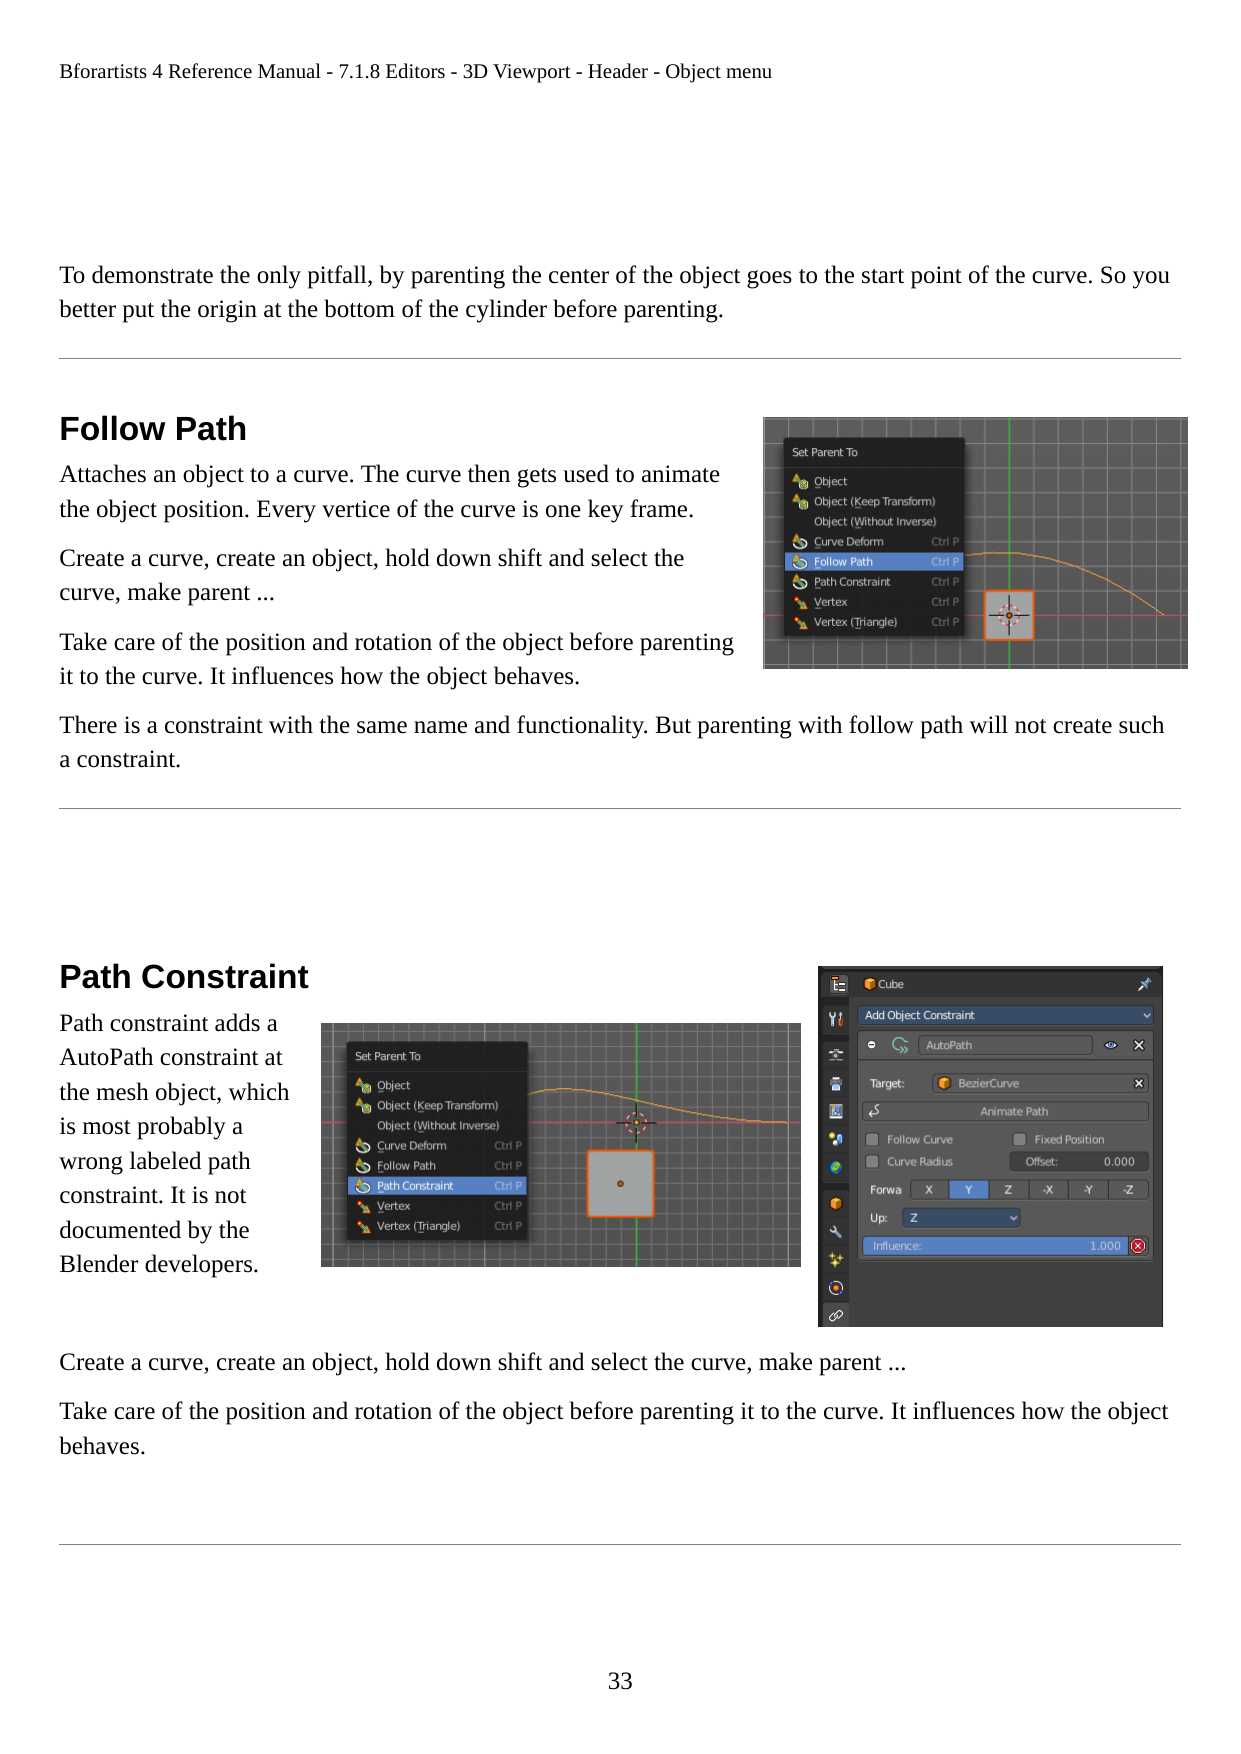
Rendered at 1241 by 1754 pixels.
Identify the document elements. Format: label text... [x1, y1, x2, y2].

text [1164, 1008, 1181, 1278]
subtitle Follow Path [59, 408, 1181, 447]
text To demonstrate the only pitfall, by parenting the center of the object goes to the start point of the curve. So you better put the origin at the bottom of the cylinder before parenting. [59, 260, 1181, 323]
text Attaches an object to a curve. The curve then gets used to animate the object position. Every vertice of the curve is one key frame. [59, 459, 763, 523]
picture [818, 966, 1164, 1327]
text There is a constraint with the same name and functionality. But parenting with follow path will not create such a constraint. [59, 710, 1181, 773]
text Create a curve, create an object, hold down shift and select the curve, make parent ... [59, 543, 763, 606]
text Take care of the position and rotation of the object before parenting it to the curve. It influences how the object behaves. [59, 627, 1181, 690]
picture [321, 1023, 801, 1267]
picture [763, 417, 1188, 669]
text Create a curve, create an object, hold down shift and select the curve, make parent ... [59, 1347, 1181, 1376]
subtitle Path Constraint [59, 957, 1181, 995]
text Take care of the position and rotation of the object before parenting it to the curve. It influences how the object behaves. [59, 1396, 1181, 1460]
text Path constraint adds a AutoPath constraint at the mesh object, which is most probably a wrong labeled path constraint. It is not documented by the Blender developers. [59, 1008, 818, 1278]
